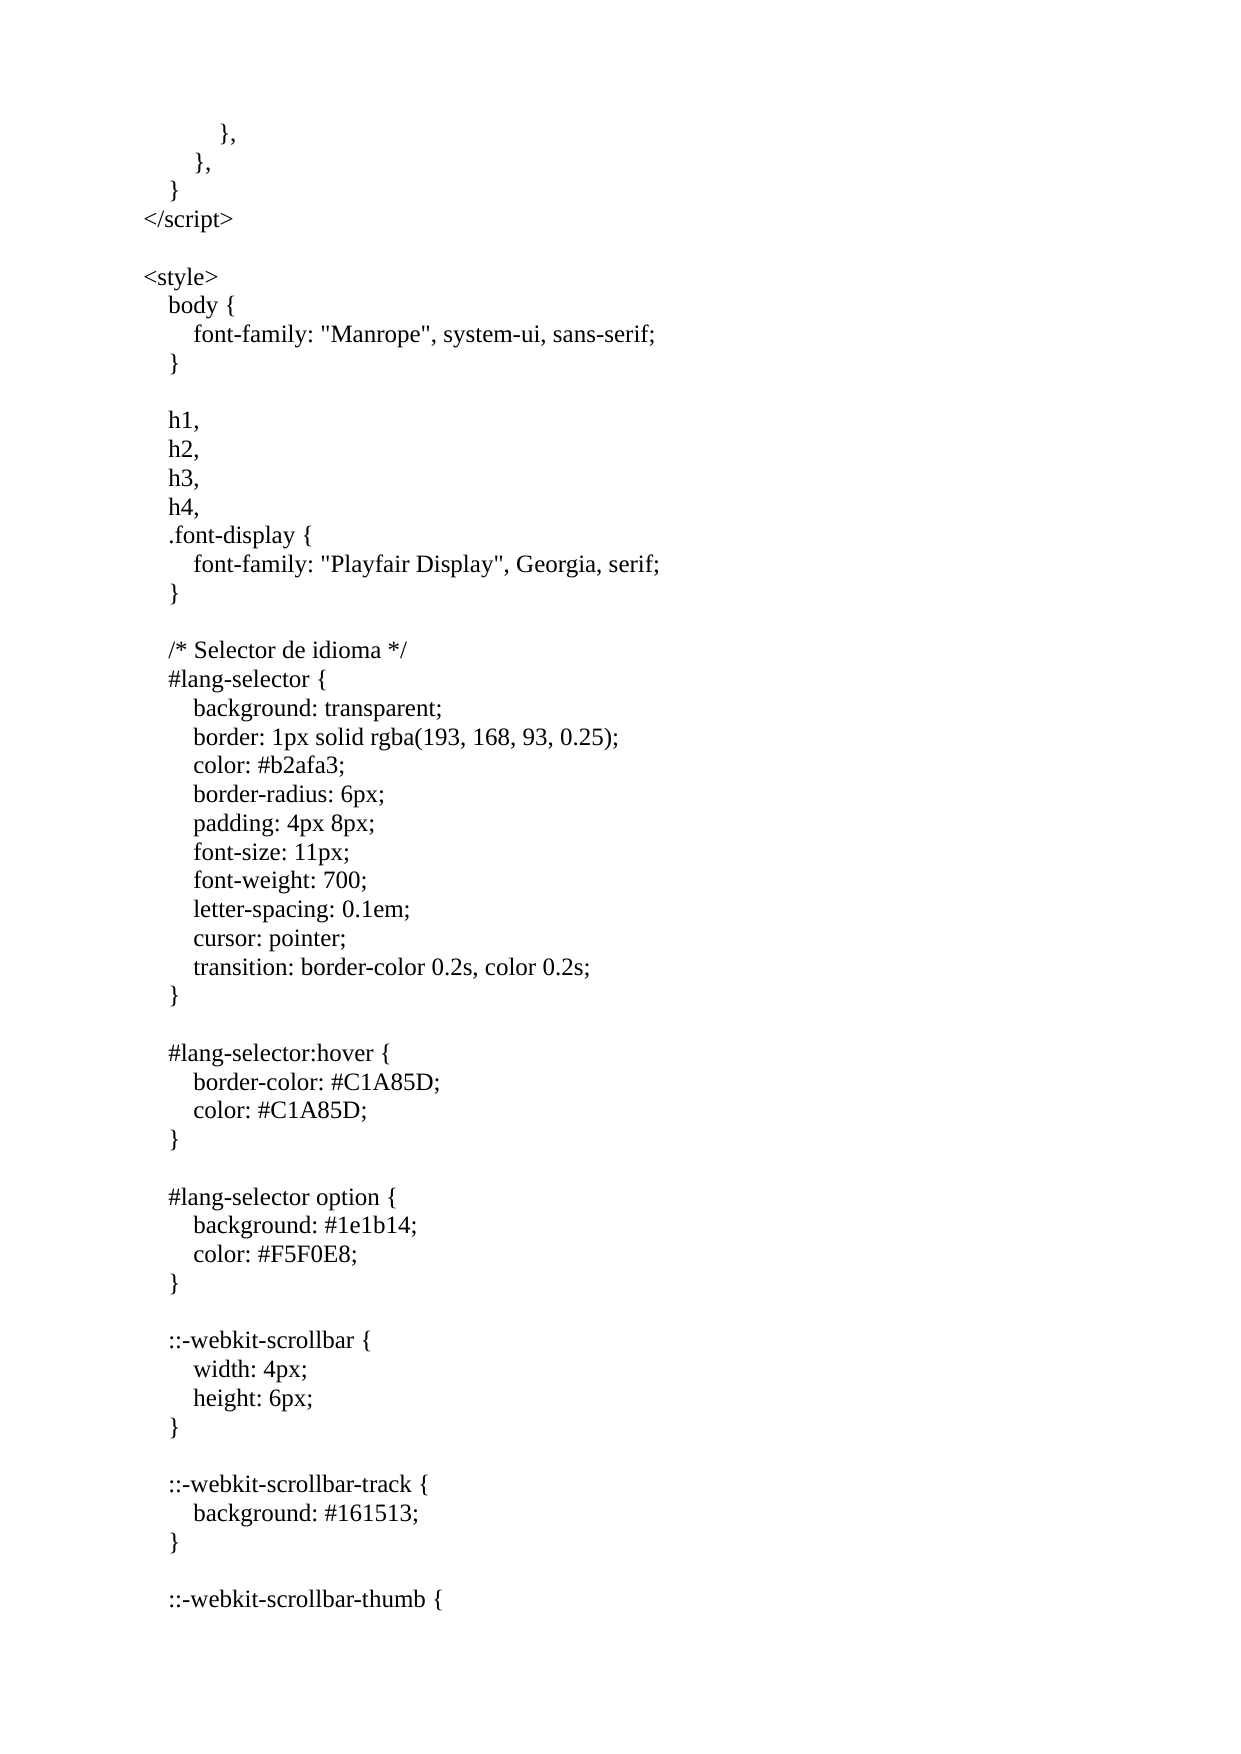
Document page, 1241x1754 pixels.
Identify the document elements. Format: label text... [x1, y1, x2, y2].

table_cell }, }, } </script> <style> body { font-family: "Manrope", system-ui, sans-serif; } h1, h2, h3, h4, .font-display { font-family: "Playfair Display", Georgia, serif; } /* Selector de idioma */ #lang-selector { background: transparent; border: 1px solid rgba(193, 168, 93, 0.25); color: #b2afa3; border-radius: 6px; padding: 4px 8px; font-size: 11px; font-weight: 700; letter-spacing: 0.1em; cursor: pointer; transition: border-color 0.2s, color 0.2s; } #lang-selector:hover { border-color: #C1A85D; color: #C1A85D; } #lang-selector option { background: #1e1b14; color: #F5F0E8; } ::-webkit-scrollbar { width: 4px; height: 6px; } ::-webkit-scrollbar-track { background: #161513; } ::-webkit-scrollbar-thumb { [118, 118, 1122, 1613]
